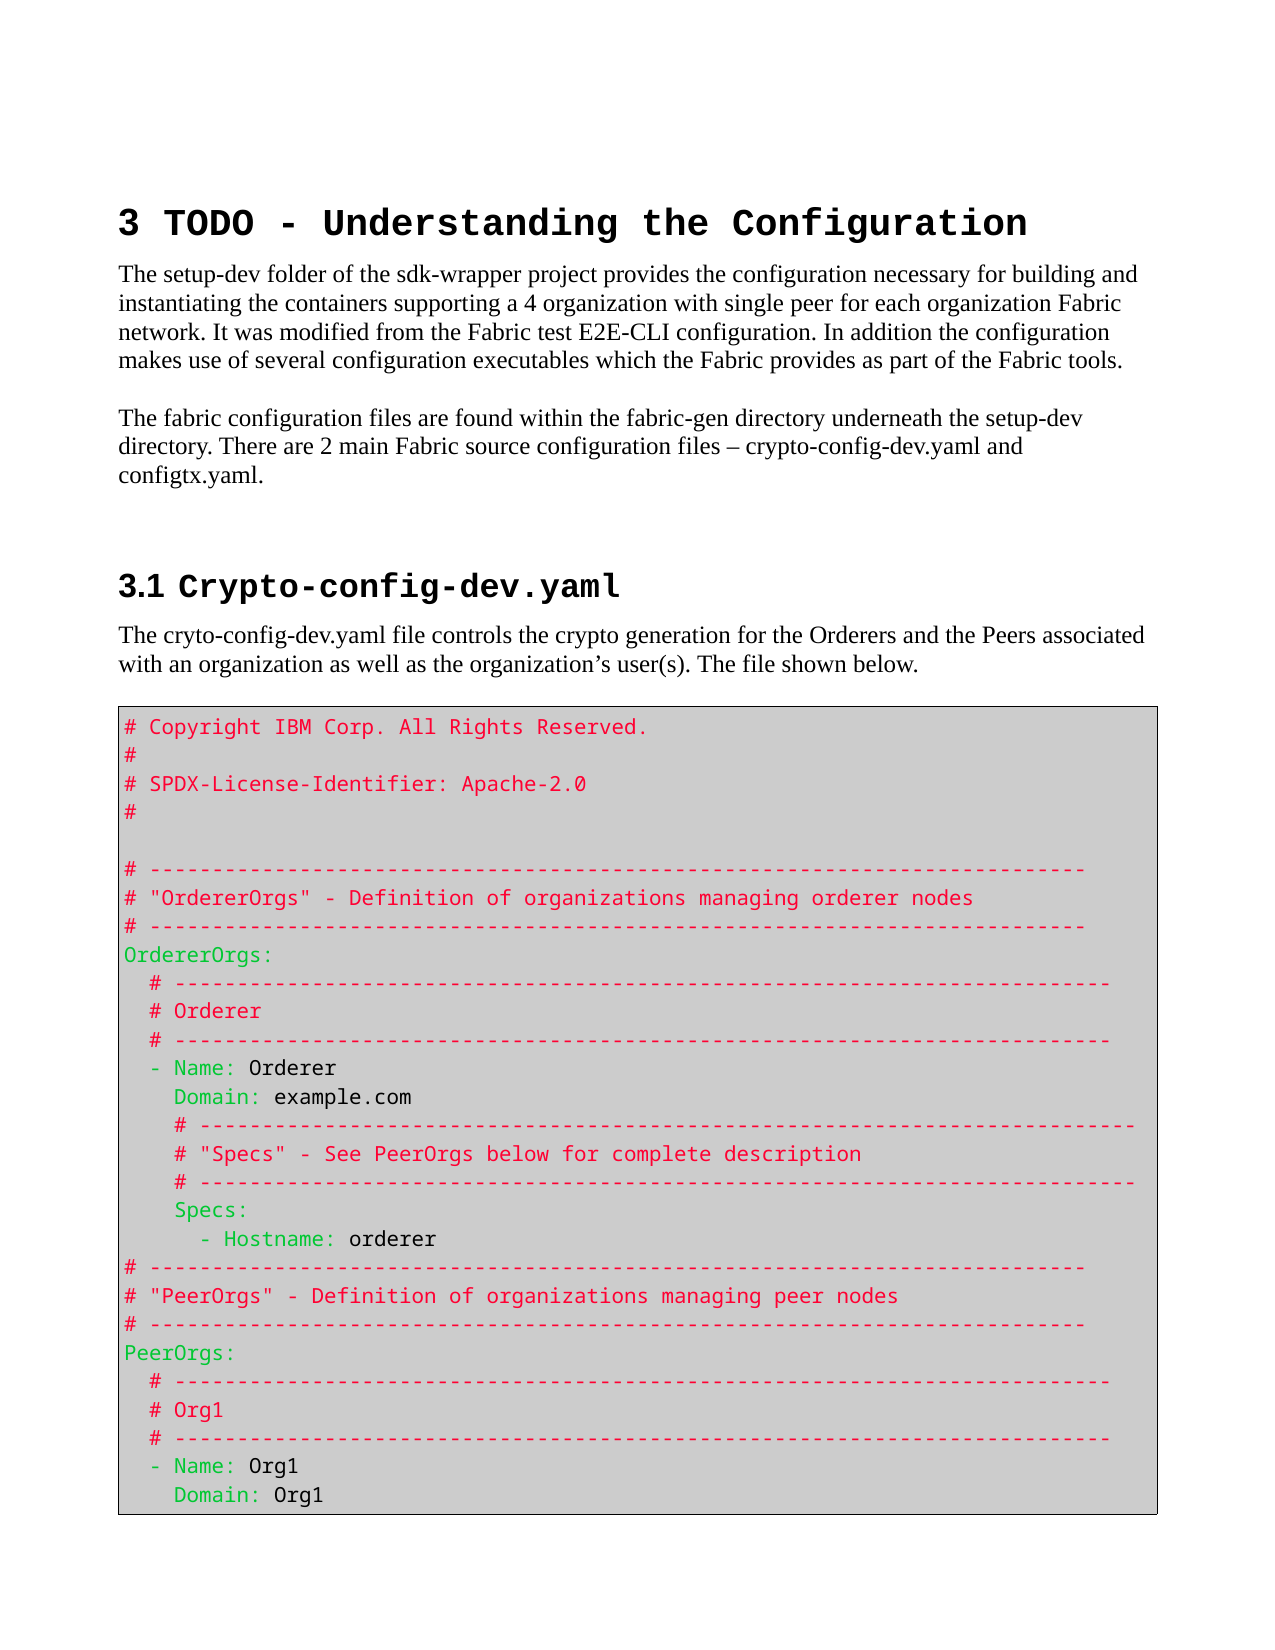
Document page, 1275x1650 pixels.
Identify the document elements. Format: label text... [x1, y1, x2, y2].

subtitle Crypto-config-dev.yaml [118, 566, 1157, 608]
text The setup-dev folder of the sdk-wrapper project provides the configuration necessary for building and instantiating the containers supporting a 4 organization with single peer for each organization Fabric network. It was modified from the Fabric test E2E-CLI configuration. In addition the configuration makes use of several configuration executables which the Fabric provides as part of the Fabric tools. [118, 259, 1157, 374]
subtitle TODO - Understanding the Configuration [118, 200, 1157, 247]
table_header # Copyright IBM Corp. All Rights Reserved. # # SPDX-License-Identifier: Apache-2.0 # # --------------------------------------------------------------------------- # "OrdererOrgs" - Definition of organizations managing orderer nodes # --------------------------------------------------------------------------- OrdererOrgs: # --------------------------------------------------------------------------- # Orderer # --------------------------------------------------------------------------- - Name: Orderer Domain: example.com # --------------------------------------------------------------------------- # "Specs" - See PeerOrgs below for complete description # --------------------------------------------------------------------------- Specs: - Hostname: orderer # --------------------------------------------------------------------------- # "PeerOrgs" - Definition of organizations managing peer nodes # --------------------------------------------------------------------------- PeerOrgs: # --------------------------------------------------------------------------- # Org1 # --------------------------------------------------------------------------- - Name: Org1 Domain: Org1 [119, 707, 1157, 1514]
text The cryto-config-dev.yaml file controls the crypto generation for the Orderers and the Peers associated with an organization as well as the organization’s user(s). The file shown below. [118, 621, 1157, 678]
text The fabric configuration files are found within the fabric-gen directory underneath the setup-dev directory. There are 2 main Fabric source configuration files – crypto-config-dev.yaml and configtx.yaml. [118, 403, 1157, 489]
